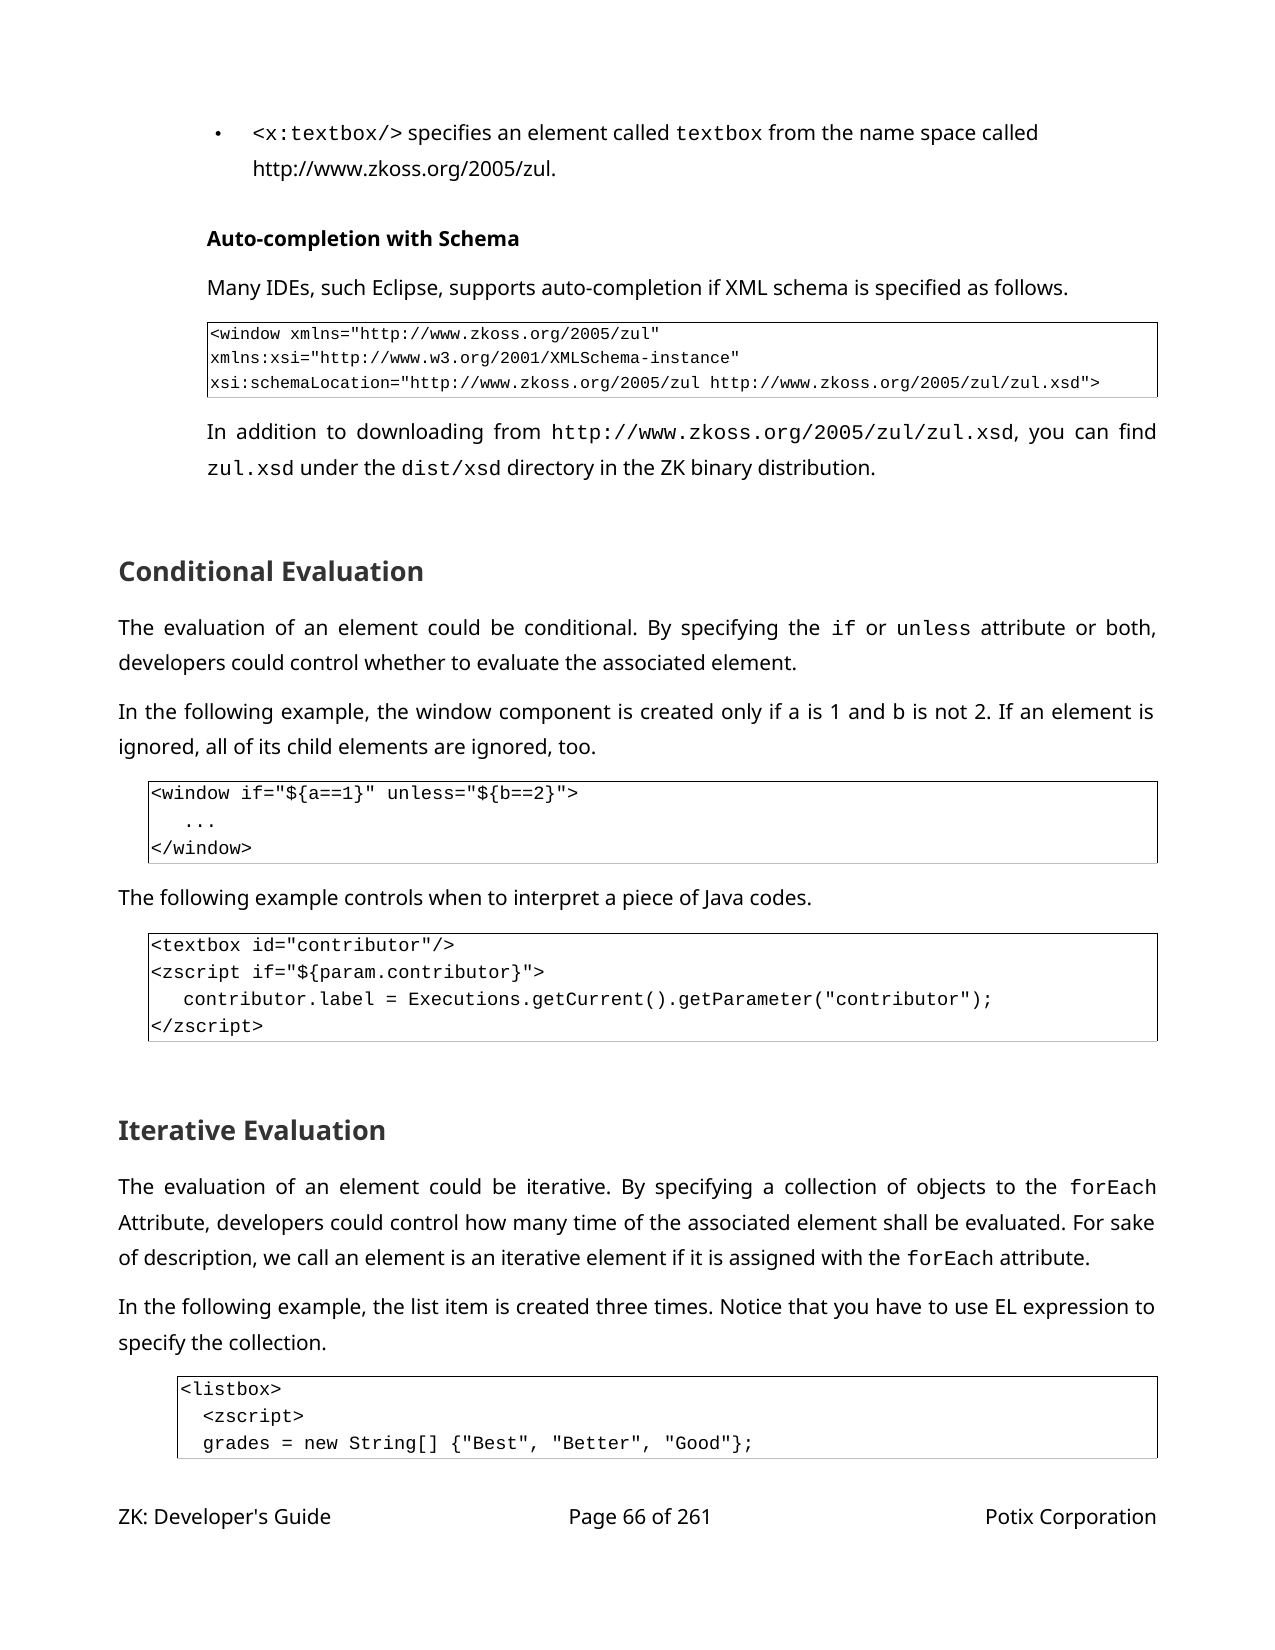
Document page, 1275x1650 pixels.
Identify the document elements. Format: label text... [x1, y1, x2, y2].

text <textbox id="contributor"/> [149, 934, 1157, 957]
text contributor.label = Executions.getCurrent().getParameter("contributor"); [149, 987, 1157, 1011]
text The evaluation of an element could be conditional. By specifying the if or unless attribute or both, developers could control whether to evaluate the associated element. [118, 613, 1157, 677]
text Many IDEs, such Eclipse, supports auto-completion if XML schema is specified as follows. [207, 273, 1157, 301]
text In the following example, the window component is created only if a is 1 and b is not 2. If an element is ignored, all of its child elements are ignored, too. [118, 697, 1157, 761]
text In the following example, the list item is created three times. Notice that you have to use EL expression to specify the collection. [118, 1292, 1157, 1356]
text </window> [149, 836, 1157, 863]
text grades = new String[] {"Best", "Better", "Good"}; [178, 1431, 1157, 1458]
text <window if="${a==1}" unless="${b==2}"> [149, 782, 1157, 806]
text </zscript> [149, 1014, 1157, 1041]
text ... [149, 808, 1157, 833]
subtitle Iterative Evaluation [118, 1112, 1157, 1149]
text <listbox> [178, 1377, 1157, 1401]
text In addition to downloading from http://www.zkoss.org/2005/zul/zul.xsd, you can find zul.xsd under the dist/xsd directory in the ZK binary distribution. [207, 417, 1157, 482]
text The following example controls when to interpret a piece of Java codes. [118, 883, 1157, 912]
list <x:textbox/> specifies an element called textbox from the name space called http://www.zkoss.org/2005/zul. [215, 118, 1157, 182]
text The evaluation of an element could be iterative. By specifying a collection of objects to the forEach Attribute, developers could control how many time of the associated element shall be evaluated. For sake of description, we call an element is an iterative element if it is assigned with the forEach attribute. [118, 1172, 1157, 1272]
text <window xmlns="http://www.zkoss.org/2005/zul" [208, 323, 1157, 344]
text xmlns:xsi="http://www.w3.org/2001/XMLSchema-instance" [208, 347, 1157, 369]
text <zscript> [178, 1404, 1157, 1428]
text <zscript if="${param.contributor}"> [149, 959, 1157, 984]
text xsi:schemaLocation="http://www.zkoss.org/2005/zul http://www.zkoss.org/2005/zul/zul.xsd"> [208, 372, 1157, 397]
subtitle Conditional Evaluation [118, 552, 1157, 589]
subtitle Auto-completion with Schema [207, 224, 1157, 253]
